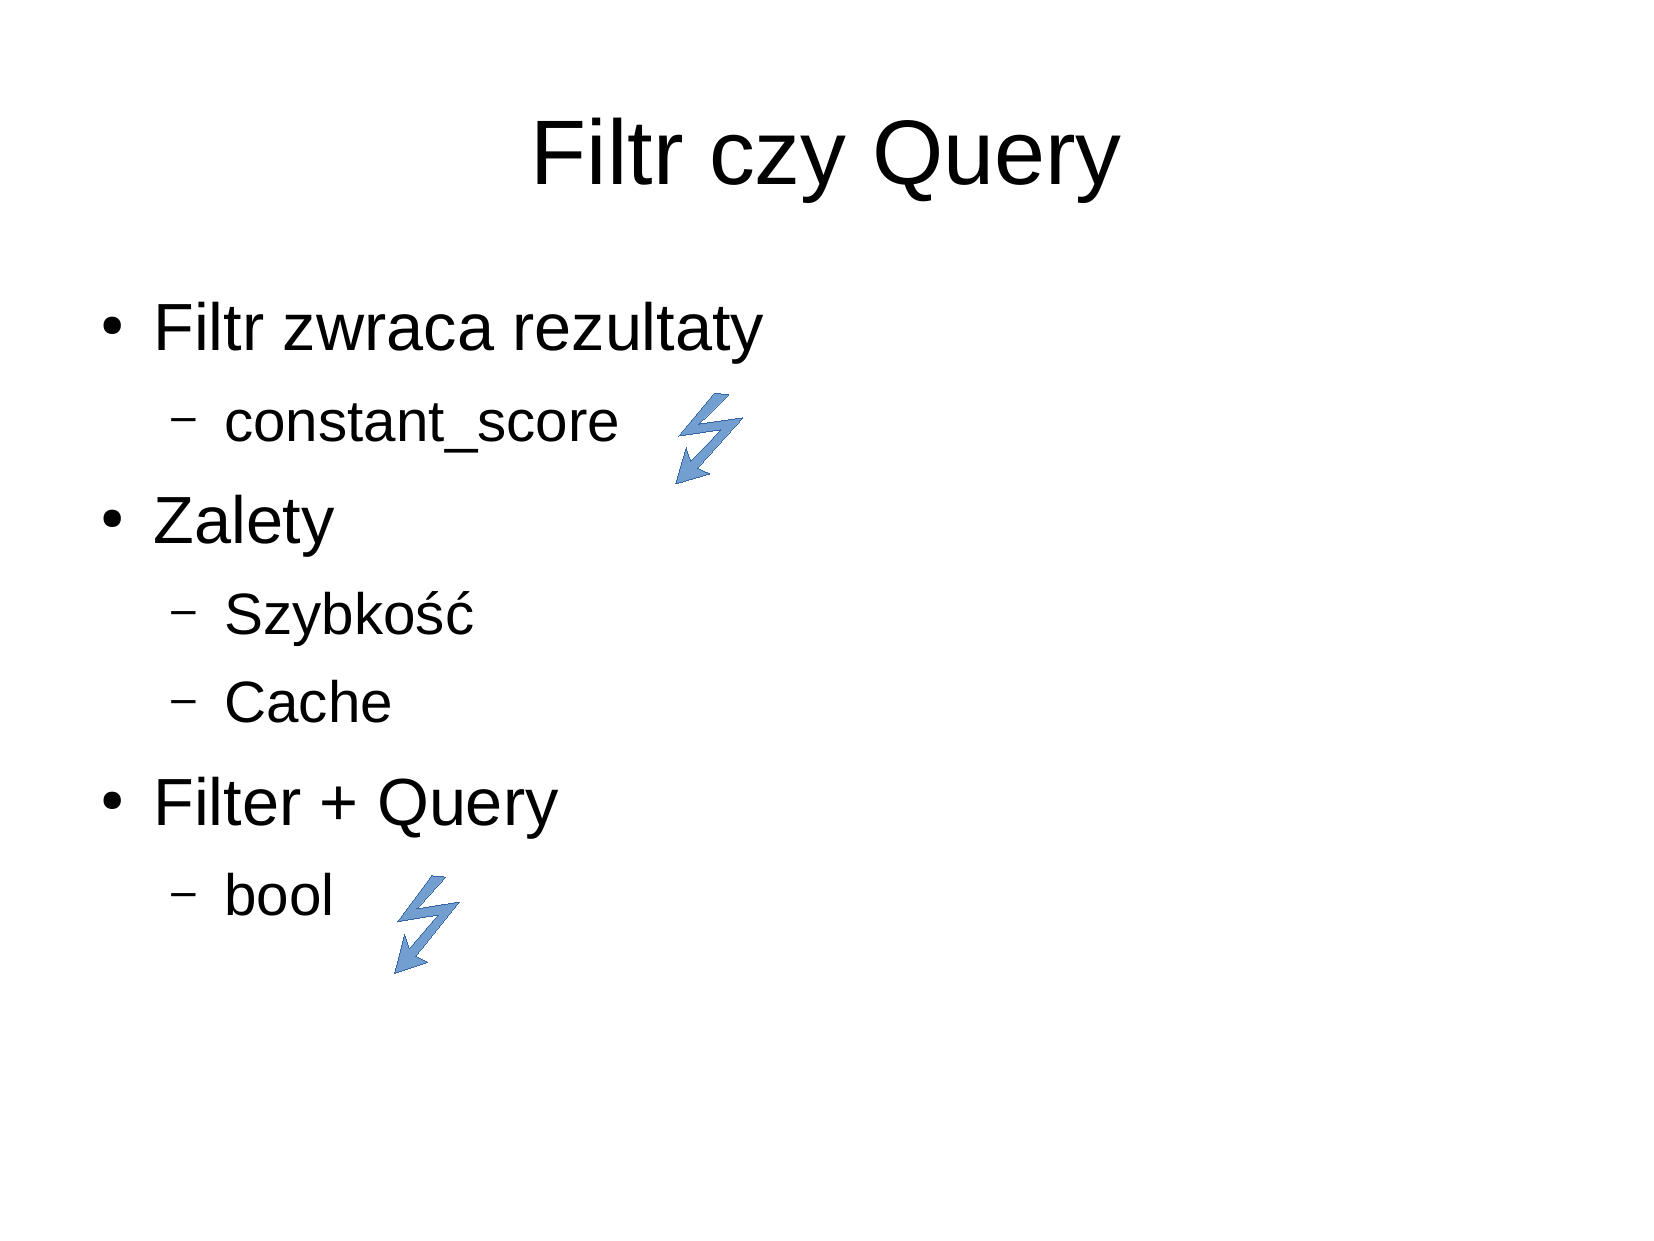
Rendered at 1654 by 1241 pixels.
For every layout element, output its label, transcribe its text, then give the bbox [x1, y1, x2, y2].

title Filtr czy Query [82, 49, 1571, 257]
list Filtr zwraca rezultaty constant_score Zalety Szybkość Cache Filter + Query bool [82, 290, 1571, 1010]
text_box [675, 393, 743, 484]
text_box [394, 875, 460, 974]
